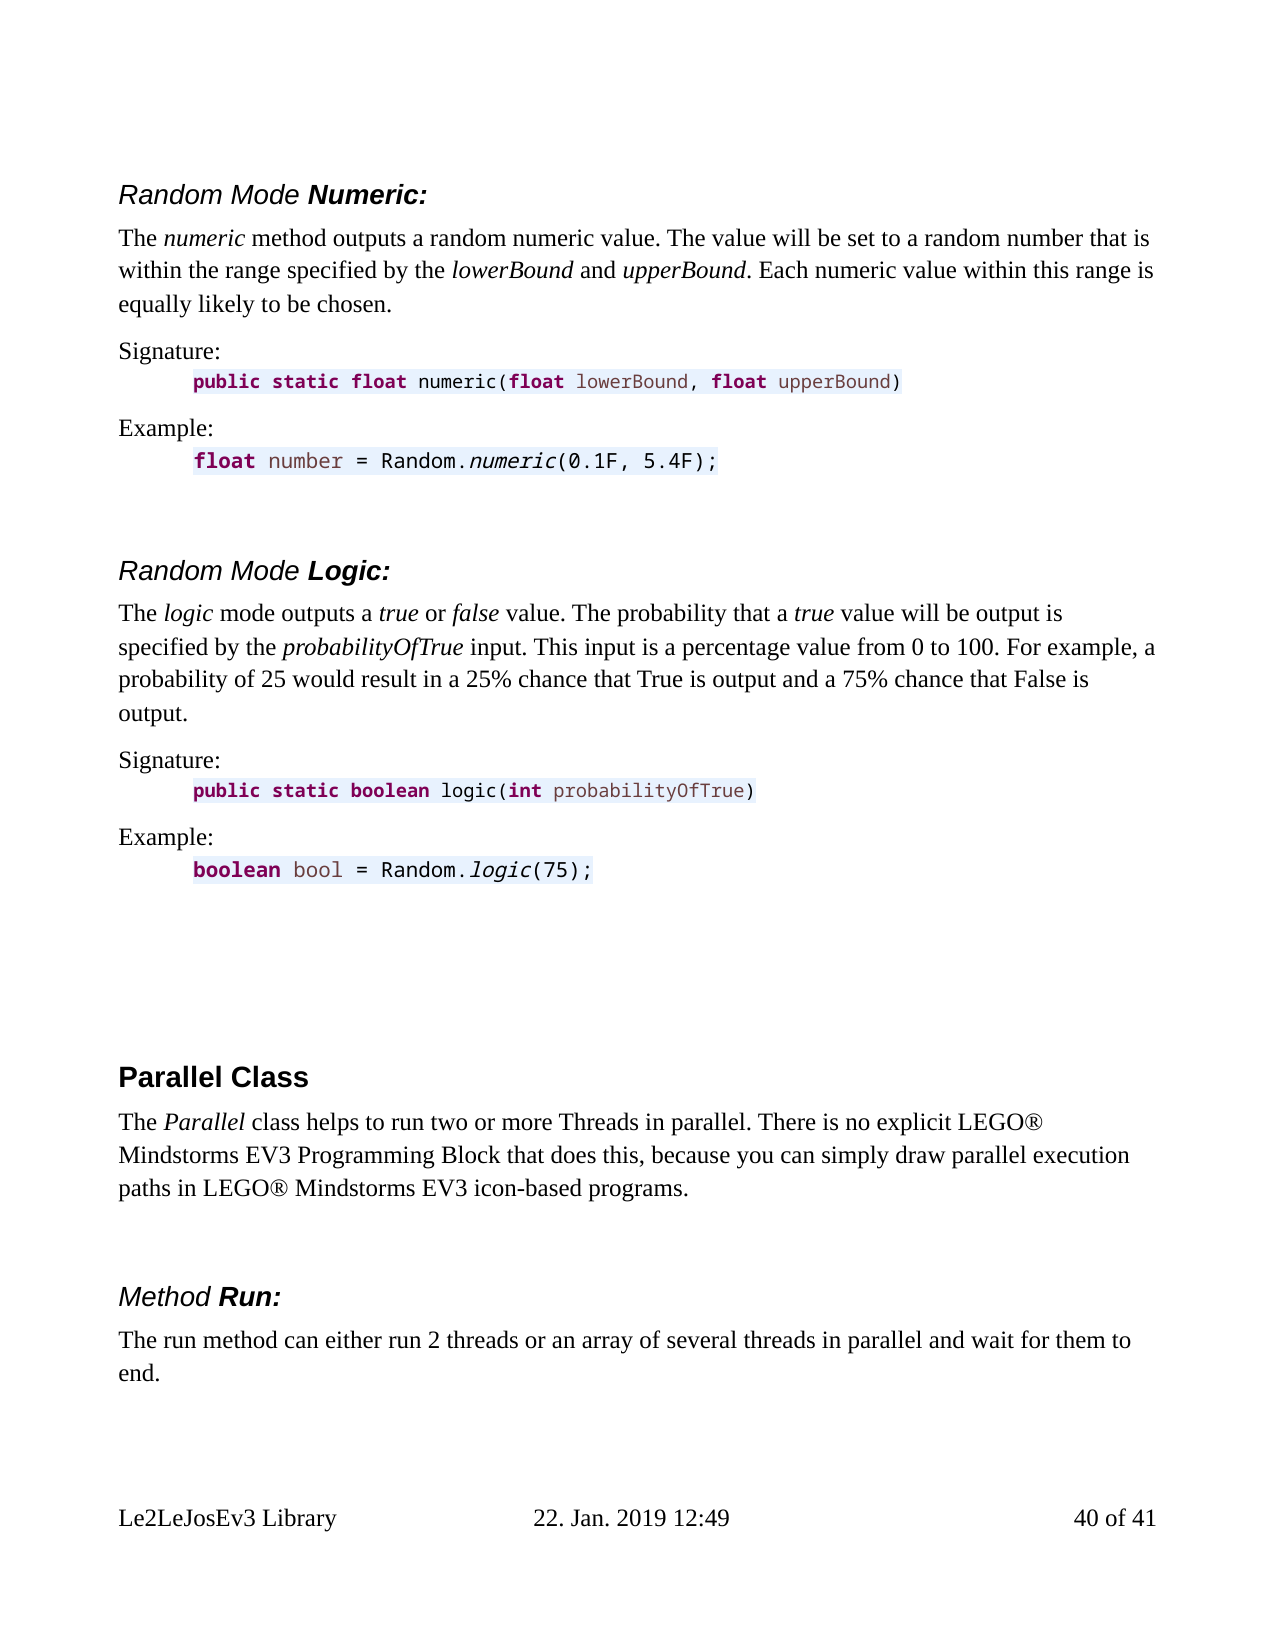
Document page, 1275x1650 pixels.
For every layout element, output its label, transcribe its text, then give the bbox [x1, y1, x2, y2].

subtitle Random Mode Numeric: [118, 178, 1157, 210]
text Signature: public static boolean logic(int probabilityOfTrue) [118, 745, 1157, 803]
text Signature: public static float numeric(float lowerBound, float upperBound) [118, 336, 1157, 394]
text Example: float number = Random.numeric(0.1F, 5.4F); [118, 413, 1157, 475]
subtitle Parallel Class [118, 1060, 1157, 1094]
subtitle Random Mode Logic: [118, 554, 1157, 586]
text The Parallel class helps to run two or more Threads in parallel. There is no explicit LEGO® Mindstorms EV3 Programming Block that does this, because you can simply draw parallel execution paths in LEGO® Mindstorms EV3 icon-based programs. [118, 1107, 1157, 1201]
text Example: boolean bool = Random.logic(75); [118, 822, 1157, 884]
text The logic mode outputs a true or false value. The probability that a true value will be output is specified by the probabilityOfTrue input. This input is a percentage value from 0 to 100. For example, a probability of 25 would result in a 25% chance that True is output and a 75% chance that False is output. [118, 598, 1157, 726]
subtitle Method Run: [118, 1280, 1157, 1312]
text The numeric method outputs a random numeric value. The value will be set to a random number that is within the range specified by the lowerBound and upperBound. Each numeric value within this range is equally likely to be chosen. [118, 223, 1157, 317]
text The run method can either run 2 threads or an array of several threads in parallel and wait for them to end. [118, 1325, 1157, 1387]
